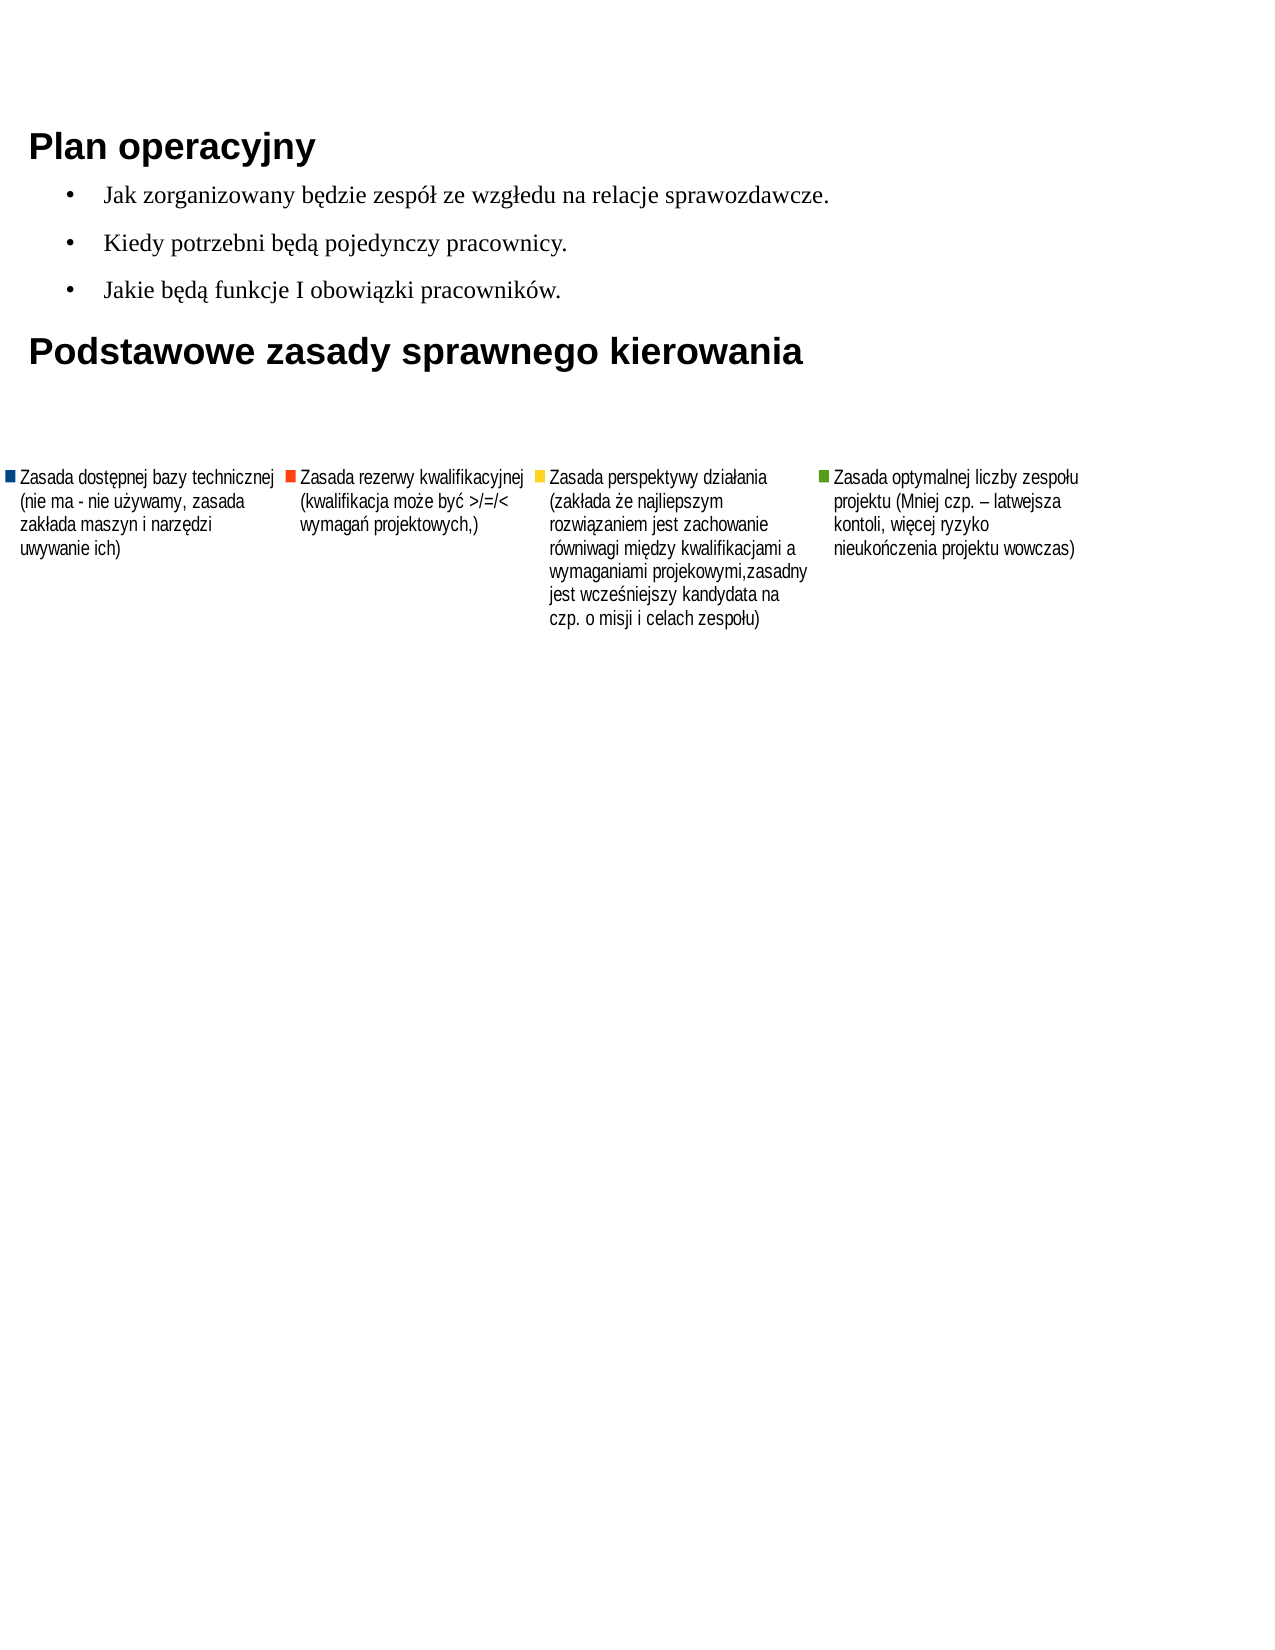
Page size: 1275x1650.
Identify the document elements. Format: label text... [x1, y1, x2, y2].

list Jakie będą funkcje I obowiązki pracowników. [66, 275, 1250, 304]
list Kiedy potrzebni będą pojedynczy pracownicy. [66, 228, 1250, 256]
subtitle Plan operacyjny [28, 124, 1250, 167]
list Jak zorganizowany będzie zespół ze wzgłedu na relacje sprawozdawcze. [66, 180, 1250, 209]
subtitle Podstawowe zasady sprawnego kierowania [28, 329, 1250, 372]
